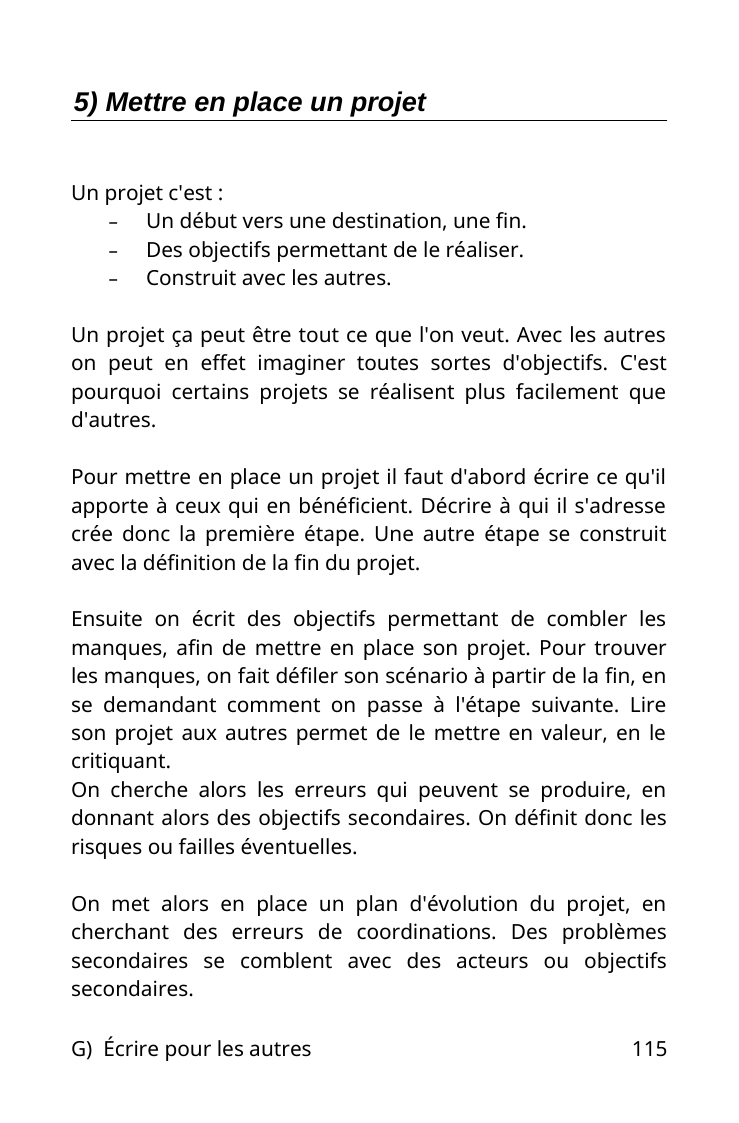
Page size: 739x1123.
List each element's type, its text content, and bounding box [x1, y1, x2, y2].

text Ensuite on écrit des objectifs permettant de combler les manques, afin de mettre en place son projet. Pour trouver les manques, on fait défiler son scénario à partir de la fin, en se demandant comment on passe à l'étape suivante. Lire son projet aux autres permet de le mettre en valeur, en le critiquant. [71, 604, 667, 775]
text Pour mettre en place un projet il faut d'abord écrire ce qu'il apporte à ceux qui en bénéficient. Décrire à qui il s'adresse crée donc la première étape. Une autre étape se construit avec la définition de la fin du projet. [71, 462, 667, 576]
list Construit avec les autres. [108, 263, 667, 292]
list Des objectifs permettant de le réaliser. [108, 235, 667, 263]
list Un début vers une destination, une fin. [108, 206, 667, 235]
subtitle Mettre en place un projet [71, 84, 667, 120]
text Un projet ça peut être tout ce que l'on veut. Avec les autres on peut en effet imaginer toutes sortes d'objectifs. C'est pourquoi certains projets se réalisent plus facilement que d'autres. [71, 320, 667, 434]
text Un projet c'est : [71, 178, 667, 206]
text On cherche alors les erreurs qui peuvent se produire, en donnant alors des objectifs secondaires. On définit donc les risques ou failles éventuelles. [71, 775, 667, 860]
text On met alors en place un plan d'évolution du projet, en cherchant des erreurs de coordinations. Des problèmes secondaires se comblent avec des acteurs ou objectifs secondaires. [71, 889, 667, 1003]
